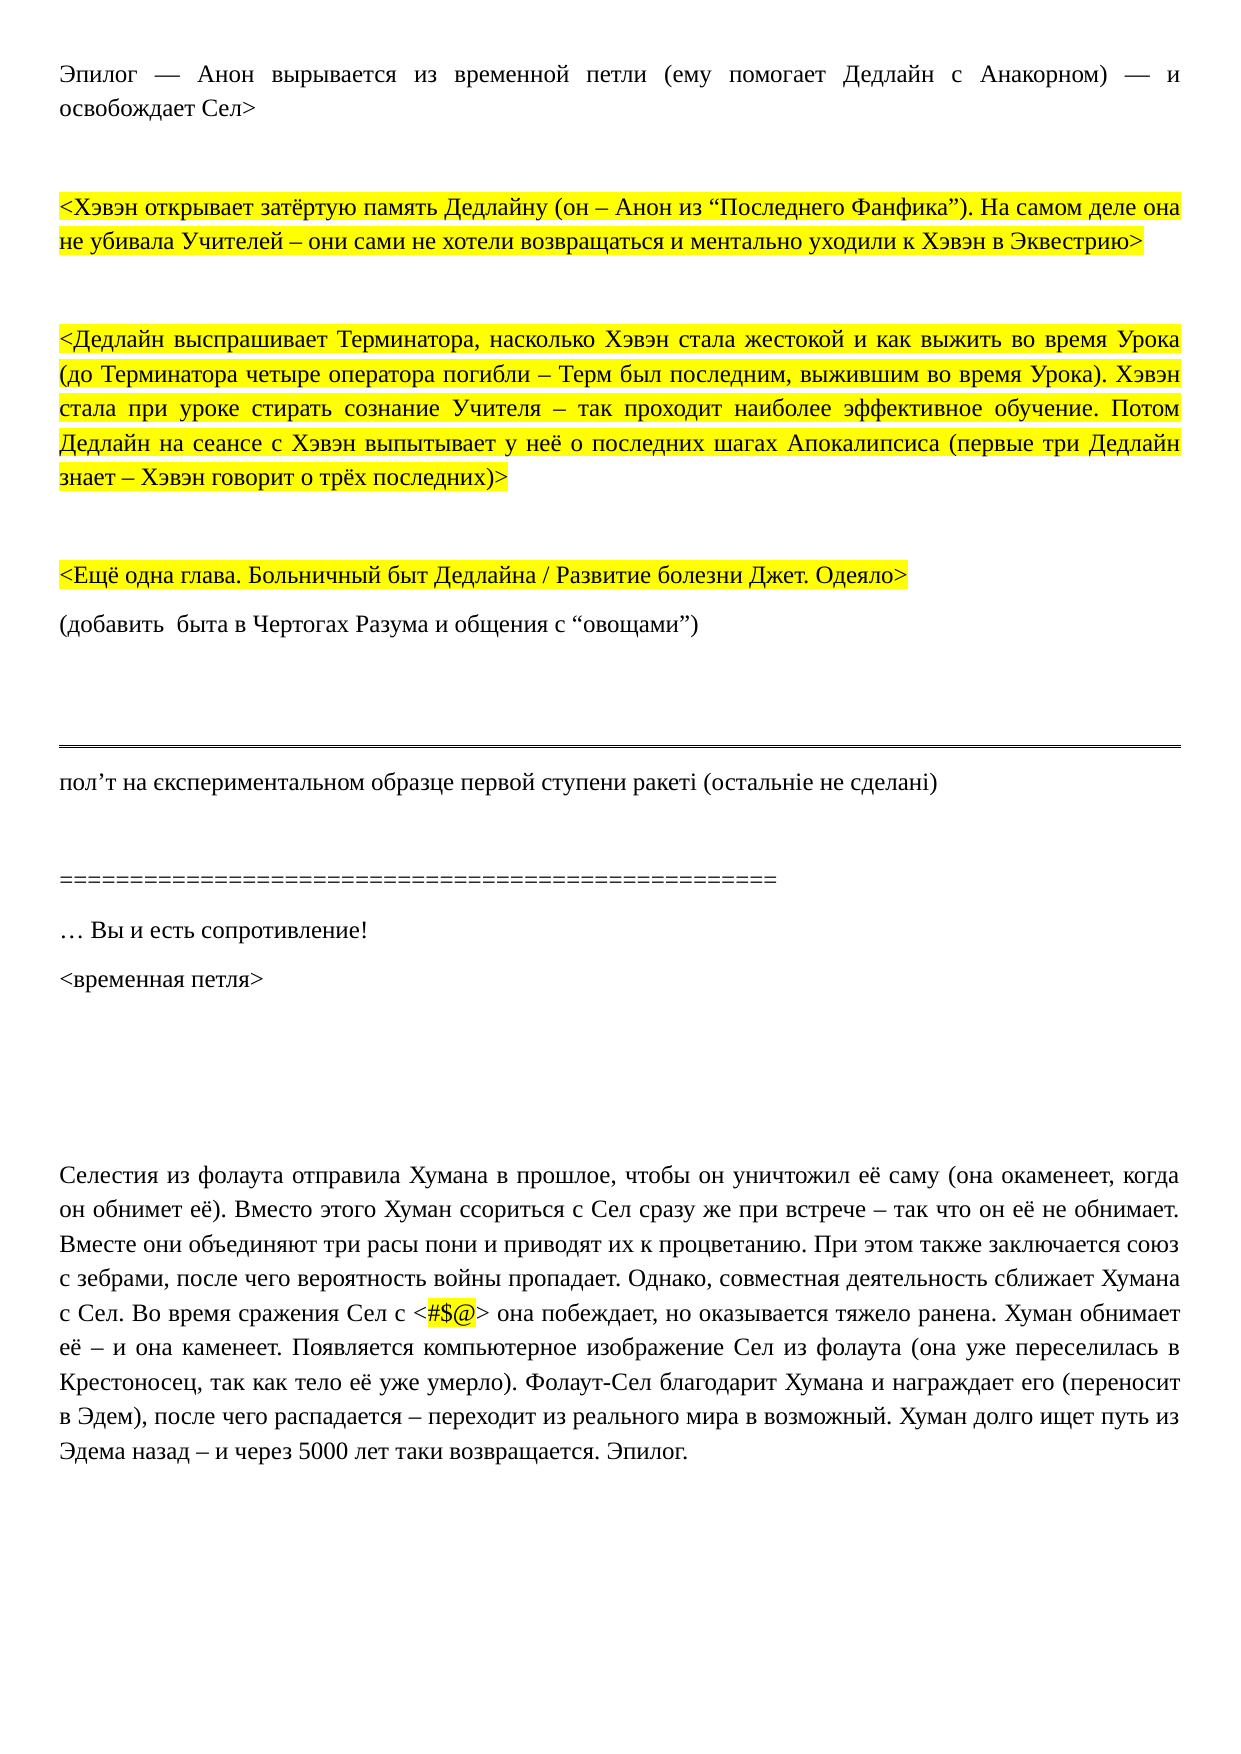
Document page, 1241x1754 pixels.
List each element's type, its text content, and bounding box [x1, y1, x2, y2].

text <Ещё одна глава. Больничный быт Дедлайна / Развитие болезни Джет. Одеяло> [59, 560, 1181, 589]
text (добавить быта в Чертогах Разума и общения с “овощами”) [59, 609, 1181, 638]
text =================================================== [59, 866, 1181, 894]
text <Хэвэн открывает затёртую память Дедлайну (он – Анон из “Последнего Фанфика”). На самом деле она не убивала Учителей – они сами не хотели возвращаться и ментально уходили к Хэвэн в Эквестрию> [59, 192, 1181, 255]
text <Дедлайн выспрашивает Терминатора, насколько Хэвэн стала жестокой и как выжить во время Урока (до Терминатора четыре оператора погибли – Терм был последним, выжившим во время Урока). Хэвэн стала при уроке стирать сознание Учителя – так проходит наиболее эффективное обучение. Потом Дедлайн на сеансе с Хэвэн выпытывает у неё о последних шагах Апокалипсиса (первые три Дедлайн знает – Хэвэн говорит о трёх последних)> [59, 324, 1181, 491]
text <временная петля> [59, 964, 1181, 992]
text Селестия из фолаута отправила Хумана в прошлое, чтобы он уничтожил её саму (она окаменеет, когда он обнимет её). Вместо этого Хуман ссориться с Сел сразу же при встрече – так что он её не обнимает. Вместе они объединяют три расы пони и приводят их к процветанию. При этом также заключается союз с зебрами, после чего вероятность войны пропадает. Однако, совместная деятельность сближает Хумана с Сел. Во время сражения Сел с <#$@> она побеждает, но оказывается тяжело ранена. Хуман обнимает её – и она каменеет. Появляется компьютерное изображение Сел из фолаута (она уже переселилась в Крестоносец, так как тело её уже умерло). Фолаут-Сел благодарит Хумана и награждает его (переносит в Эдем), после чего распадается – переходит из реального мира в возможный. Хуман долго ищет путь из Эдема назад – и через 5000 лет таки возвращается. Эпилог. [59, 1160, 1181, 1464]
text Эпилог — Анон вырывается из временной петли (ему помогает Дедлайн с Анакорном) — и освобождает Сел> [59, 59, 1181, 122]
text пол’т на єкспериментальном образце первой ступени ракеті (остальніе не сделані) [59, 767, 1181, 796]
text … Вы и есть сопротивление! [59, 915, 1181, 943]
